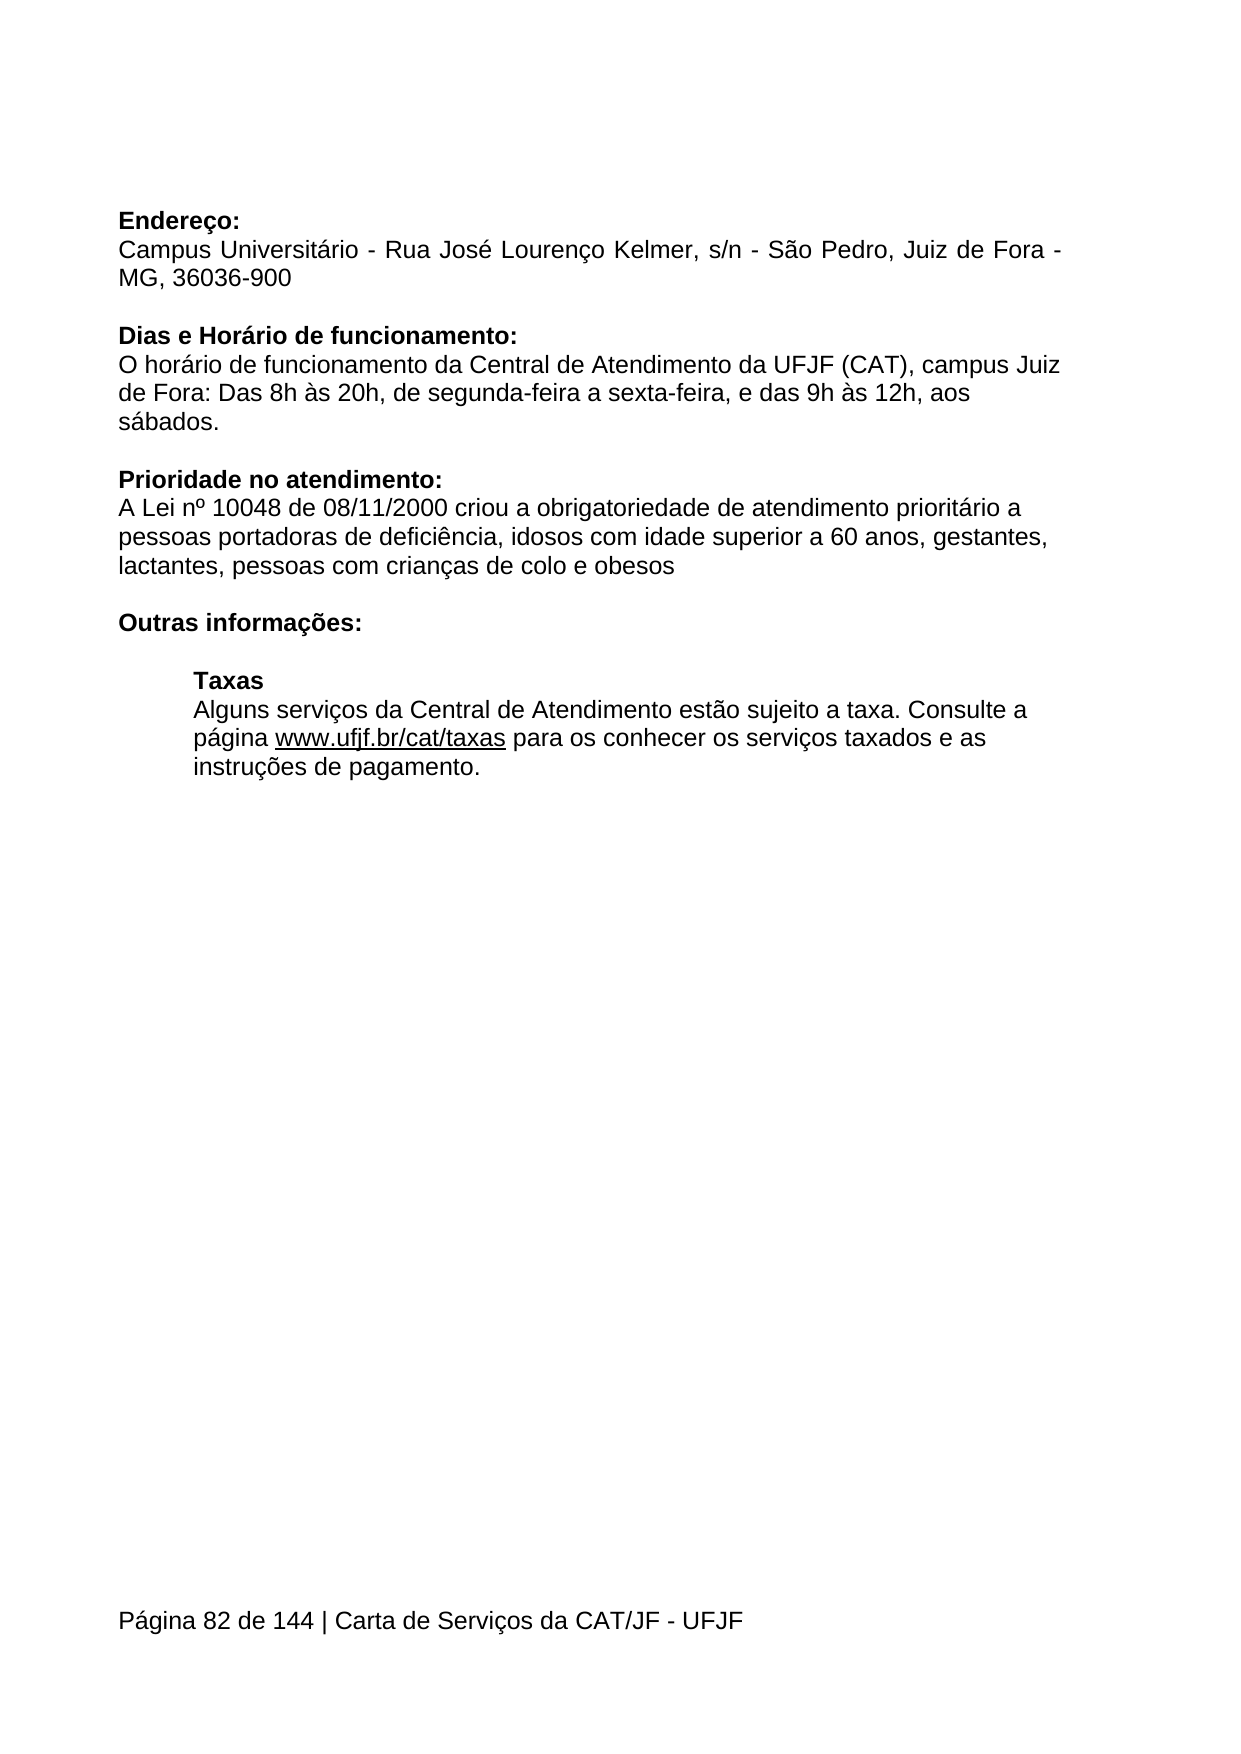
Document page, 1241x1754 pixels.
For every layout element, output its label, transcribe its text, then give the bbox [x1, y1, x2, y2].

text Endereço: [118, 206, 1063, 235]
text Alguns serviços da Central de Atendimento estão sujeito a taxa. Consulte a página www.ufjf.br/cat/taxas para os conhecer os serviços taxados e as instruções de pagamento. [193, 695, 1063, 781]
text Dias e Horário de funcionamento: O horário de funcionamento da Central de Atendimento da UFJF (CAT), campus Juiz de Fora: Das 8h às 20h, de segunda-feira a sexta-feira, e das 9h às 12h, aos sábados. [118, 321, 1063, 436]
text Campus Universitário - Rua José Lourenço Kelmer, s/n - São Pedro, Juiz de Fora - MG, 36036-900 [118, 235, 1063, 292]
text Outras informações: [118, 608, 1063, 637]
text A Lei nº 10048 de 08/11/2000 criou a obrigatoriedade de atendimento prioritário a pessoas portadoras de deficiência, idosos com idade superior a 60 anos, gestantes, lactantes, pessoas com crianças de colo e obesos [118, 493, 1063, 580]
text Prioridade no atendimento: [118, 465, 1063, 493]
text Taxas [193, 666, 1063, 695]
